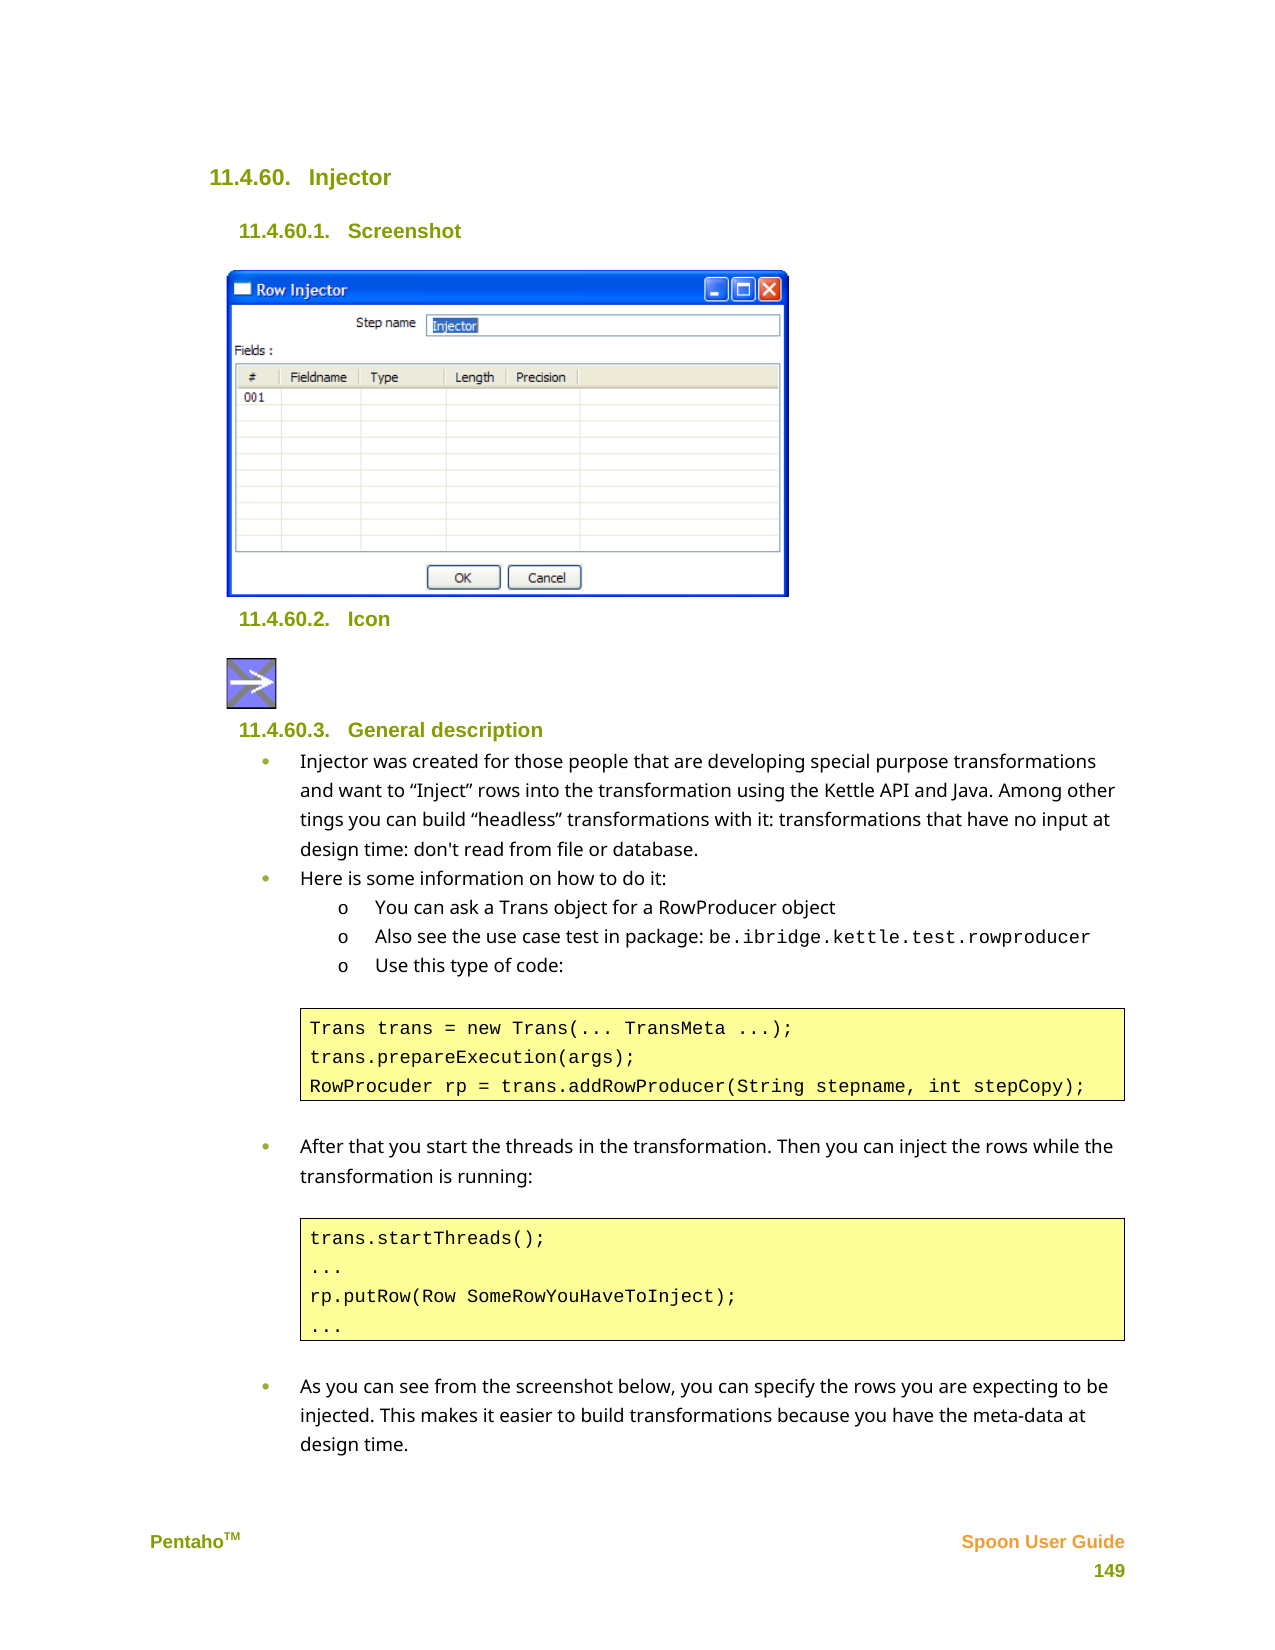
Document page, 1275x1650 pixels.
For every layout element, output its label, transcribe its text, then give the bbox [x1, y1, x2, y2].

subtitle Injector [209, 157, 1125, 192]
text ... [301, 1247, 1124, 1276]
list Also see the use case test in package: be.ibridge.kettle.test.rowproducer [337, 920, 1125, 949]
list Here is some information on how to do it: [262, 862, 1125, 891]
text rp.putRow(Row SomeRowYouHaveToInject); [301, 1276, 1124, 1306]
text trans.prepareExecution(args); [301, 1037, 1124, 1066]
subtitle General description [239, 652, 1125, 744]
text trans.startThreads(); [301, 1219, 1124, 1247]
list Injector was created for those people that are developing special purpose transformations and want to “Inject” rows into the transformation using the Kettle API and Java. Among other tings you can build “headless” transformations with it: transformations that have no input at design time: don't read from file or database. [262, 745, 1125, 862]
list Use this type of code: [337, 949, 1125, 978]
text Trans trans = new Trans(... TransMeta ...); [301, 1009, 1124, 1037]
subtitle Screenshot [239, 211, 1125, 246]
list You can ask a Trans object for a RowProducer object [337, 891, 1125, 920]
picture [226, 658, 277, 709]
text RowProcuder rp = trans.addRowProducer(String stepname, int stepCopy); [301, 1066, 1124, 1100]
subtitle Icon [239, 264, 1125, 633]
text ... [301, 1306, 1124, 1340]
list As you can see from the screenshot below, you can specify the rows you are expecting to be injected. This makes it easier to build transformations because you have the meta-data at design time. [262, 1370, 1125, 1458]
list After that you start the threads in the transformation. Then you can inject the rows while the transformation is running: [262, 1131, 1125, 1189]
